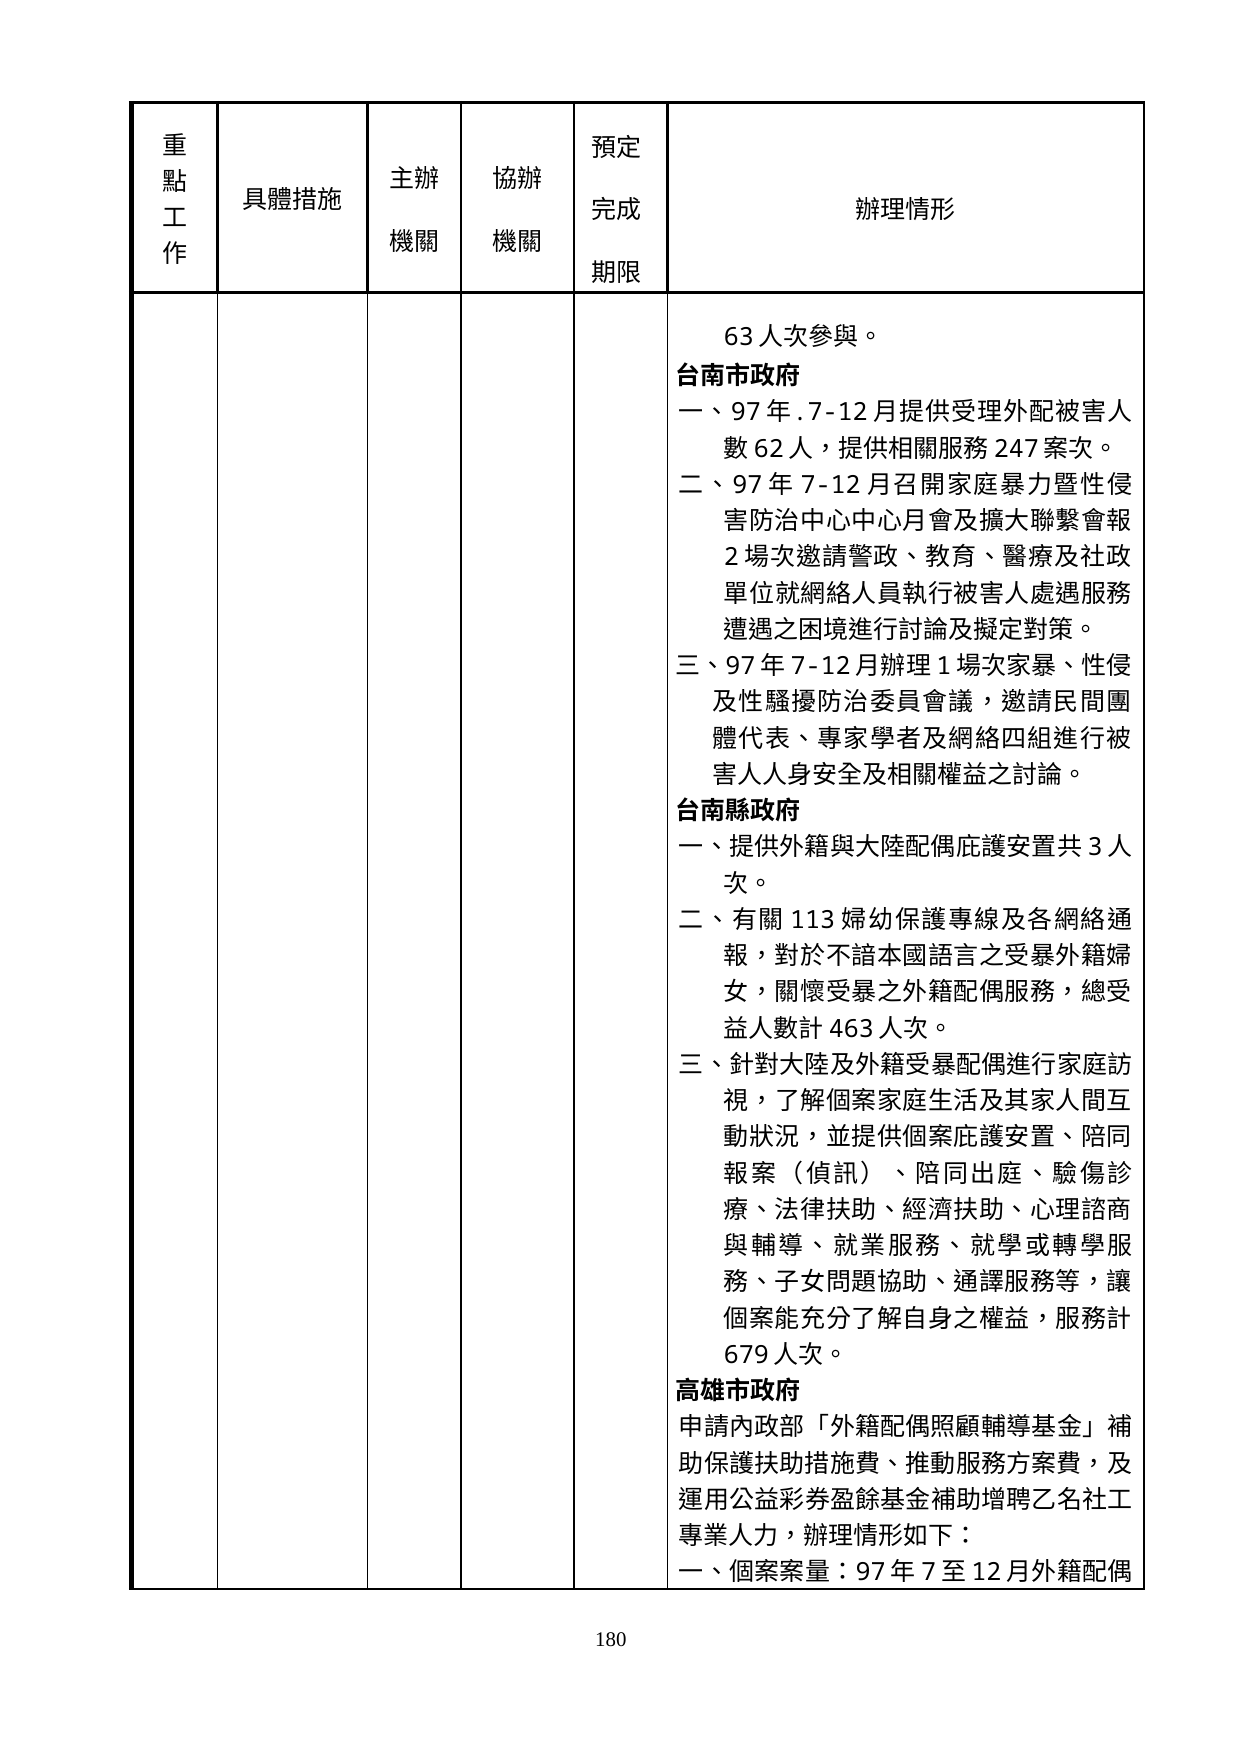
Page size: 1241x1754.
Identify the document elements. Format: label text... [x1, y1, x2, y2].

table_cell [575, 294, 667, 1588]
table_header 重點工作 [134, 104, 216, 291]
table_cell [368, 294, 460, 1588]
table_header 辦理情形 [669, 104, 1143, 291]
table_header 預定完成期限 [575, 104, 666, 291]
table_cell [462, 294, 573, 1588]
table_cell 63人次參與。 台南市政府 一、97年.7-12月提供受理外配被害人數62人，提供相關服務247案次。 二、97年7-12月召開家庭暴力暨性侵害防治中心中心月會及擴大聯繫會報2場次邀請警政、教育、醫療及社政單位就網絡人員執行被害人處遇服務遭遇之困境進行討論及擬定對策。 三、97年7-12月辦理1場次家暴、性侵及性騷擾防治委員會議，邀請民間團體代表、專家學者及網絡四組進行被害人人身安全及相關權益之討論。 台南縣政府 一、提供外籍與大陸配偶庇護安置共3人次。 二、有關113婦幼保護專線及各網絡通報，對於不諳本國語言之受暴外籍婦女，關懷受暴之外籍配偶服務，總受益人數計463人次。 三、針對大陸及外籍受暴配偶進行家庭訪視，了解個案家庭生活及其家人間互動狀況，並提供個案庇護安置、陪同報案（偵訊）、陪同出庭、驗傷診療、法律扶助、經濟扶助、心理諮商與輔導、就業服務、就學或轉學服務、子女問題協助、通譯服務等，讓個案能充分了解自身之權益，服務計679人次。 高雄市政府 申請內政部「外籍配偶照顧輔導基金」補助保護扶助措施費、推動服務方案費，及運用公益彩券盈餘基金補助增聘乙名社工專業人力，辦理情形如下： 一、個案案量：97年7至12月外籍配偶 [668, 294, 1143, 1588]
table_cell [218, 294, 367, 1588]
table_header 具體措施 [219, 104, 366, 291]
table_header 主辦 機關 [369, 104, 460, 291]
table_cell [134, 294, 217, 1588]
table_header 協辦 機關 [462, 104, 573, 291]
